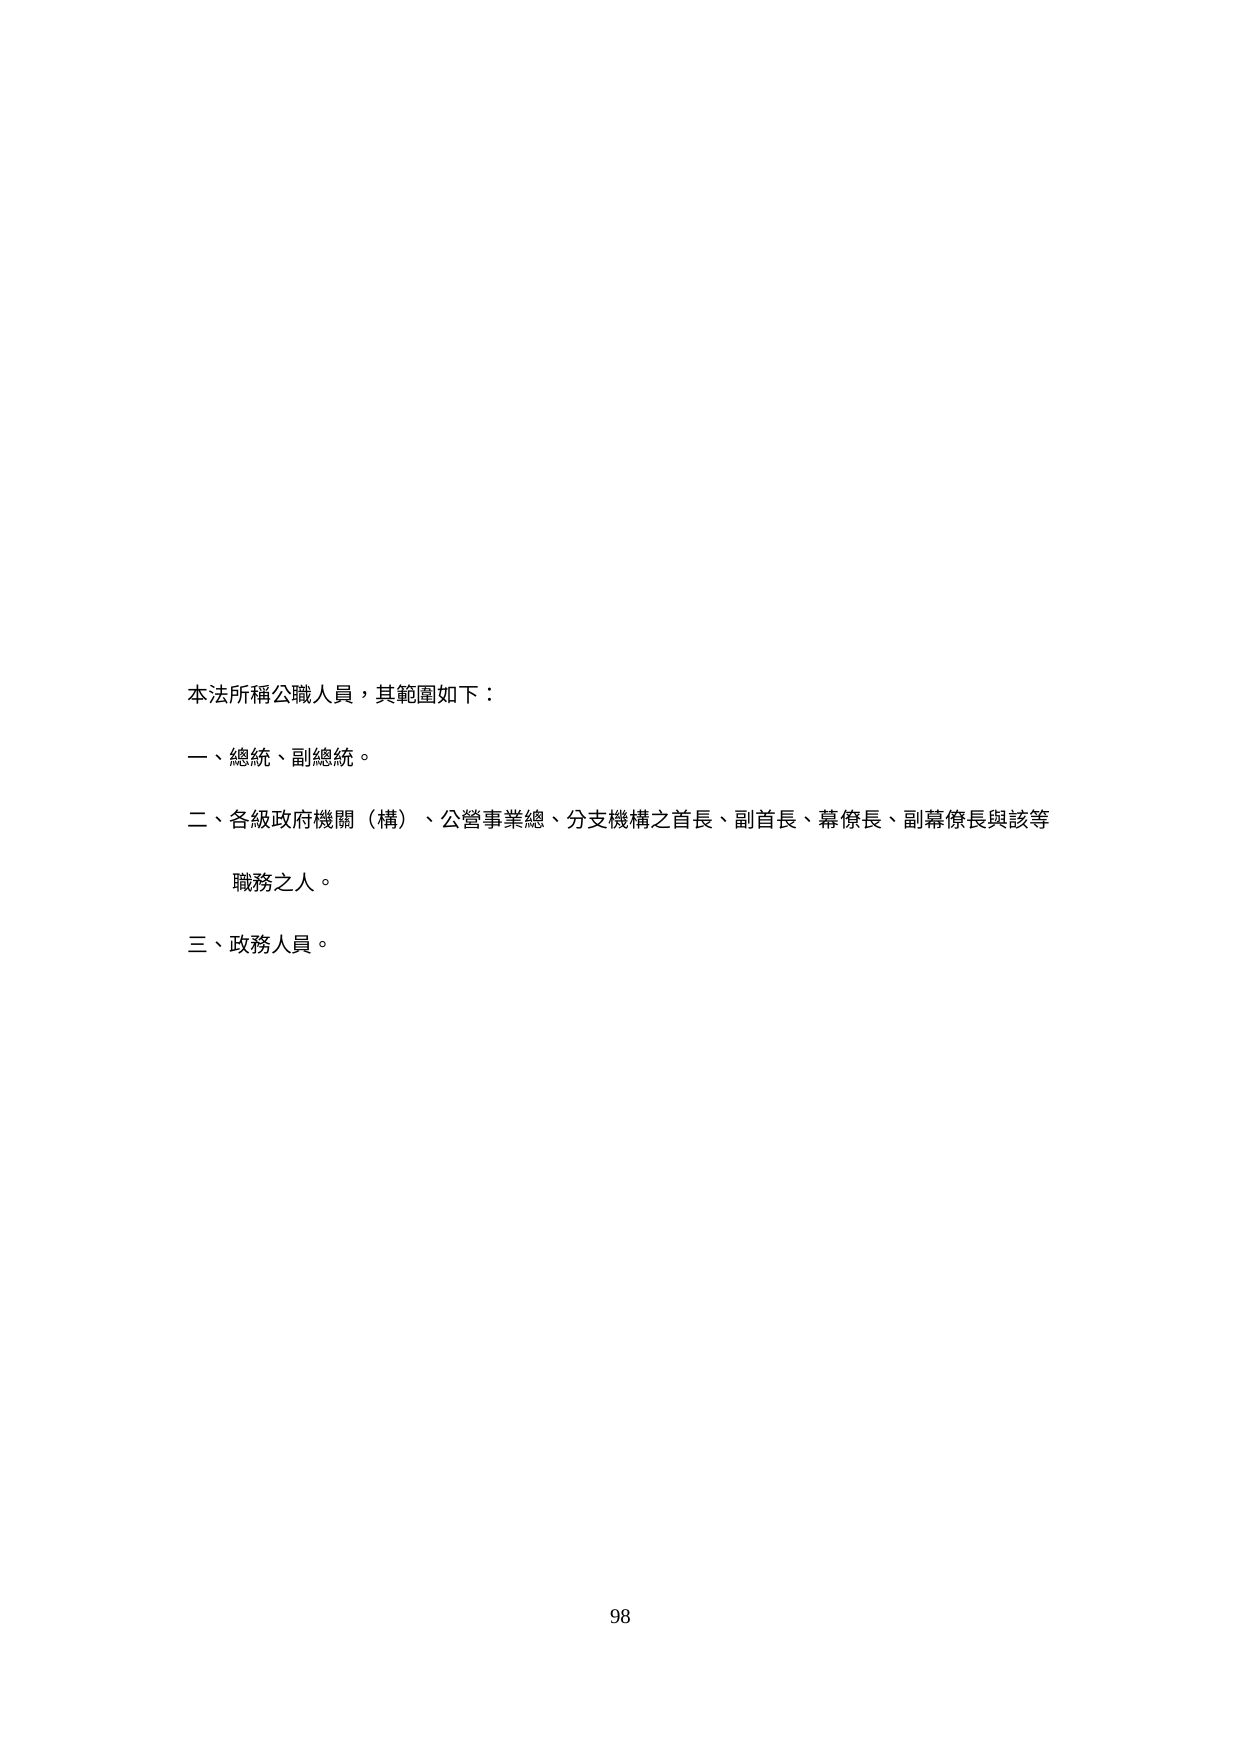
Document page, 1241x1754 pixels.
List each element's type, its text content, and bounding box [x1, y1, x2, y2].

text 二、各級政府機關（構）、公營事業總、分支機構之首長、副首長、幕僚長、副幕僚長與該等職務之人。 [187, 777, 1053, 902]
text 一、總統、副總統。 [187, 714, 1053, 777]
text 本法所稱公職人員，其範圍如下： [187, 652, 1053, 714]
text 三、政務人員。 [187, 902, 1053, 964]
